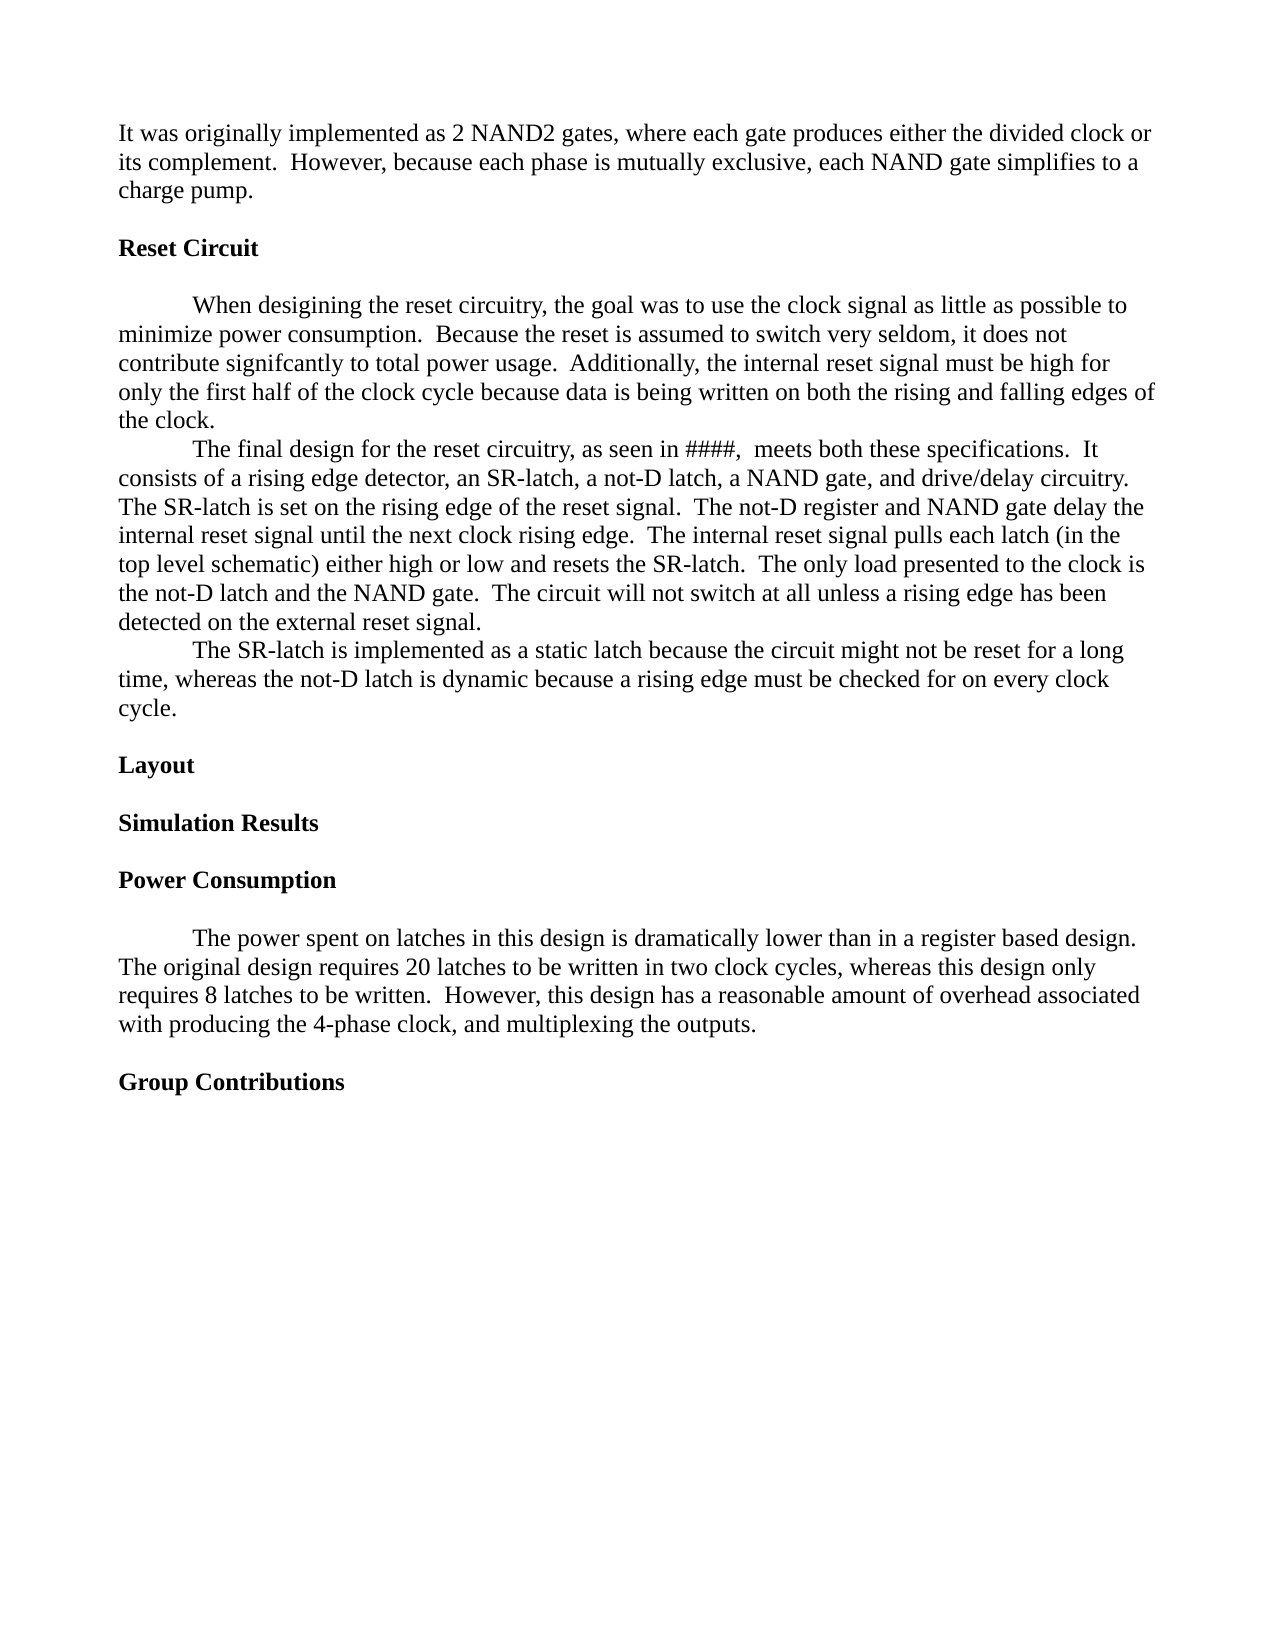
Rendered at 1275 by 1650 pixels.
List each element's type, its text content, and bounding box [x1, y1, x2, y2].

text When desigining the reset circuitry, the goal was to use the clock signal as little as possible to minimize power consumption. Because the reset is assumed to switch very seldom, it does not contribute signifcantly to total power usage. Additionally, the internal reset signal must be high for only the first half of the clock cycle because data is being written on both the rising and falling edges of the clock. [118, 291, 1157, 434]
text The power spent on latches in this design is dramatically lower than in a register based design. The original design requires 20 latches to be written in two clock cycles, whereas this design only requires 8 latches to be written. However, this design has a reasonable amount of overhead associated with producing the 4-phase clock, and multiplexing the outputs. [118, 923, 1157, 1038]
text Reset Circuit [118, 204, 1157, 262]
text Layout [118, 751, 1157, 779]
text Power Consumption [118, 866, 1157, 894]
text It was originally implemented as 2 NAND2 gates, where each gate produces either the divided clock or its complement. However, because each phase is mutually exclusive, each NAND gate simplifies to a charge pump. [118, 118, 1157, 204]
text The SR-latch is implemented as a static latch because the circuit might not be reset for a long time, whereas the not-D latch is dynamic because a rising edge must be checked for on every clock cycle. [118, 636, 1157, 722]
text Group Contributions [118, 1067, 1157, 1096]
text Simulation Results [118, 808, 1157, 837]
text The final design for the reset circuitry, as seen in ####, meets both these specifications. It consists of a rising edge detector, an SR-latch, a not-D latch, a NAND gate, and drive/delay circuitry. The SR-latch is set on the rising edge of the reset signal. The not-D register and NAND gate delay the internal reset signal until the next clock rising edge. The internal reset signal pulls each latch (in the top level schematic) either high or low and resets the SR-latch. The only load presented to the clock is the not-D latch and the NAND gate. The circuit will not switch at all unless a rising edge has been detected on the external reset signal. [118, 434, 1157, 636]
